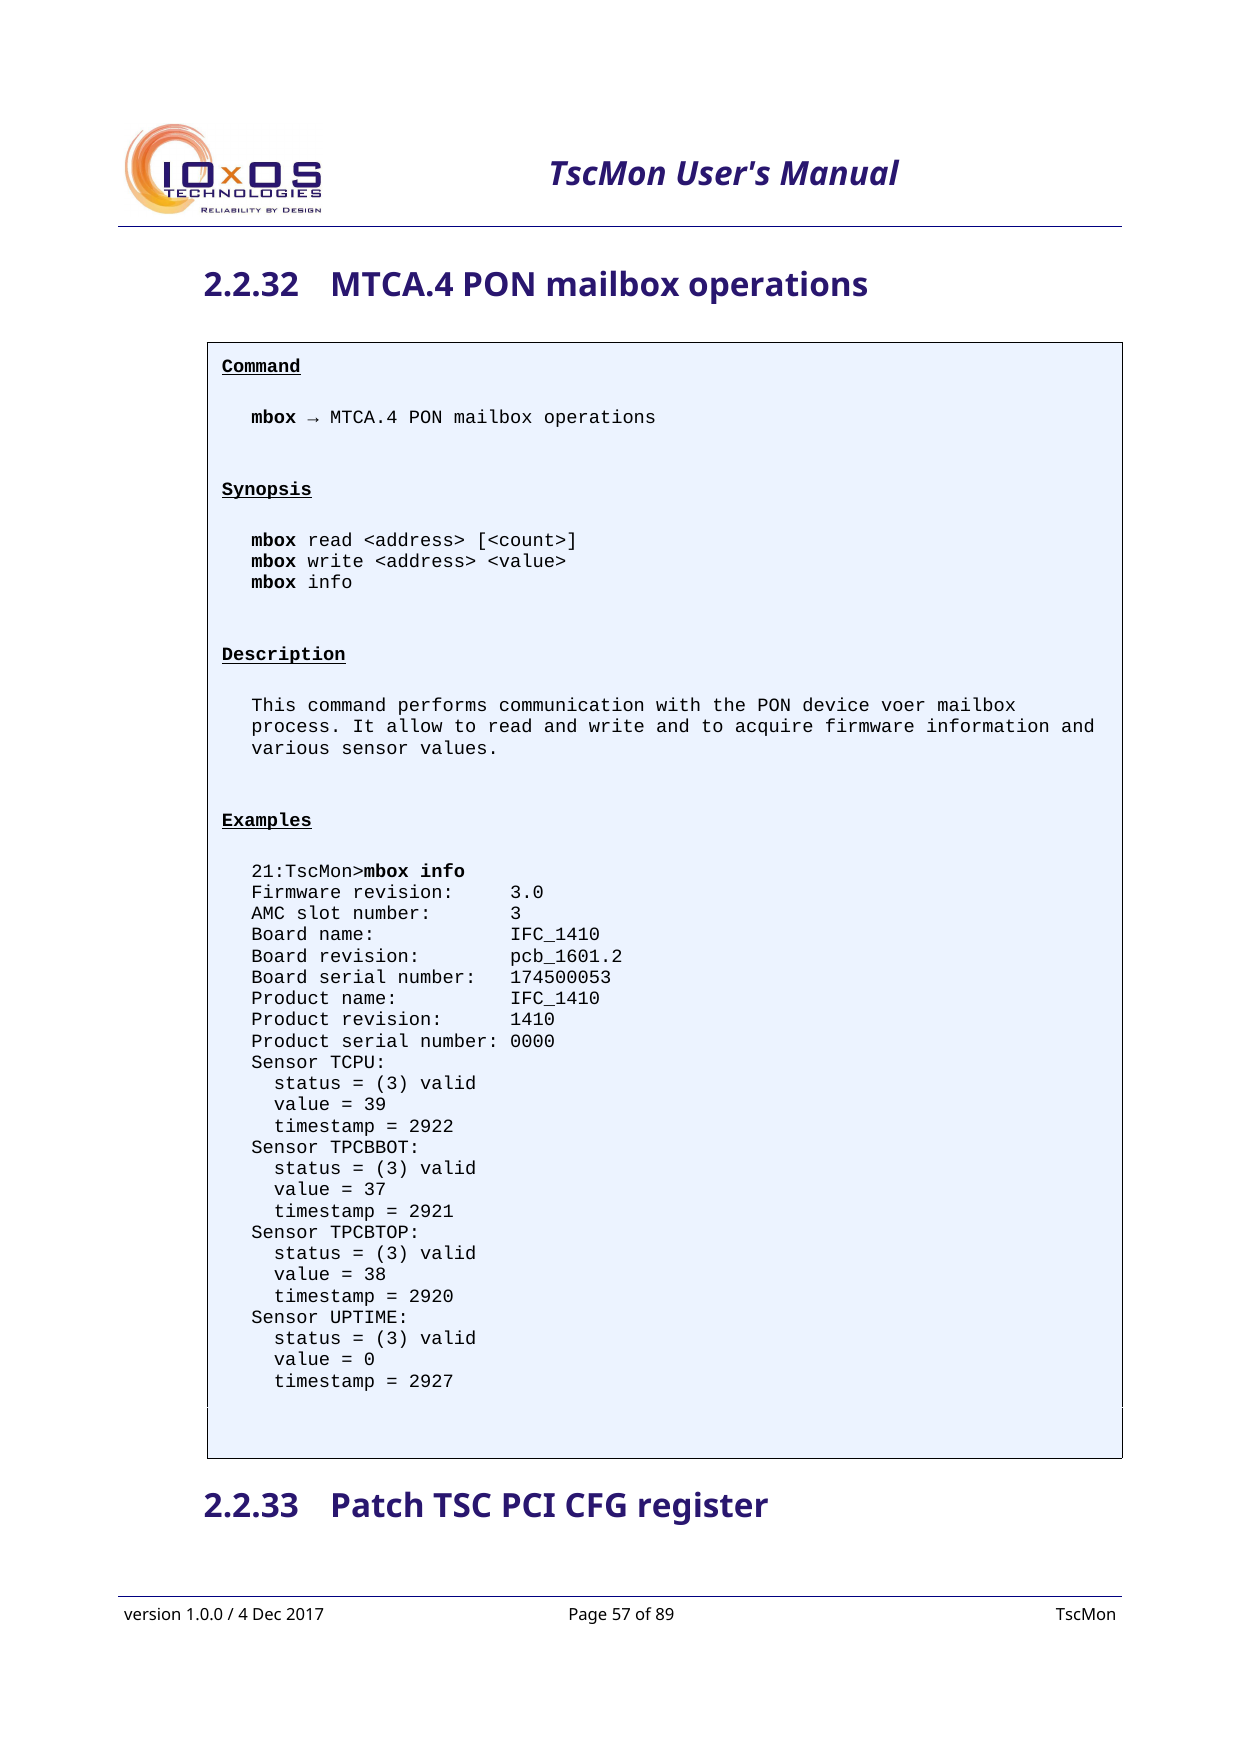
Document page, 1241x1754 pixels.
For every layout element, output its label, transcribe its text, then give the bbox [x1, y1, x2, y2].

text timestamp = 2922 [208, 1116, 1122, 1138]
text Sensor TPCBTOP: [208, 1223, 1122, 1244]
text Board revision: pcb_1601.2 [208, 946, 1122, 968]
text This command performs communication with the PON device voer mailbox process. It allow to read and write and to acquire firmware information and various sensor values. [208, 681, 1122, 760]
text AMC slot number: 3 [208, 904, 1122, 925]
subtitle MTCA.4 PON mailbox operations [195, 261, 1122, 306]
text Board name: IFC_1410 [208, 925, 1122, 946]
text status = (3) valid [208, 1329, 1122, 1350]
text Sensor TPCBBOT: [208, 1138, 1122, 1159]
text Firmware revision: 3.0 [208, 883, 1122, 904]
picture [123, 123, 323, 217]
text mbox write <address> <value> [208, 552, 1122, 573]
text mbox → MTCA.4 PON mailbox operations [208, 393, 1122, 429]
text timestamp = 2927 [208, 1371, 1122, 1407]
subtitle Patch TSC PCI CFG register [195, 1482, 1122, 1527]
text Board serial number: 174500053 [208, 968, 1122, 989]
text timestamp = 2921 [208, 1201, 1122, 1223]
text mbox info [208, 573, 1122, 594]
text Product name: IFC_1410 [208, 989, 1122, 1010]
subtitle Synopsis [208, 465, 1122, 516]
text status = (3) valid [208, 1074, 1122, 1095]
subtitle Examples [208, 796, 1122, 847]
text Sensor TCPU: [208, 1053, 1122, 1074]
text status = (3) valid [208, 1159, 1122, 1180]
text 21:TscMon>mbox info [208, 847, 1122, 883]
text Product serial number: 0000 [208, 1031, 1122, 1053]
text value = 0 [208, 1350, 1122, 1371]
text value = 37 [208, 1180, 1122, 1201]
text value = 39 [208, 1095, 1122, 1116]
text mbox read <address> [<count>] [208, 516, 1122, 552]
text Command [208, 343, 1122, 393]
text status = (3) valid [208, 1244, 1122, 1265]
text Sensor UPTIME: [208, 1308, 1122, 1329]
text value = 38 [208, 1265, 1122, 1286]
text Product revision: 1410 [208, 1010, 1122, 1031]
subtitle Description [208, 630, 1122, 681]
text timestamp = 2920 [208, 1286, 1122, 1308]
